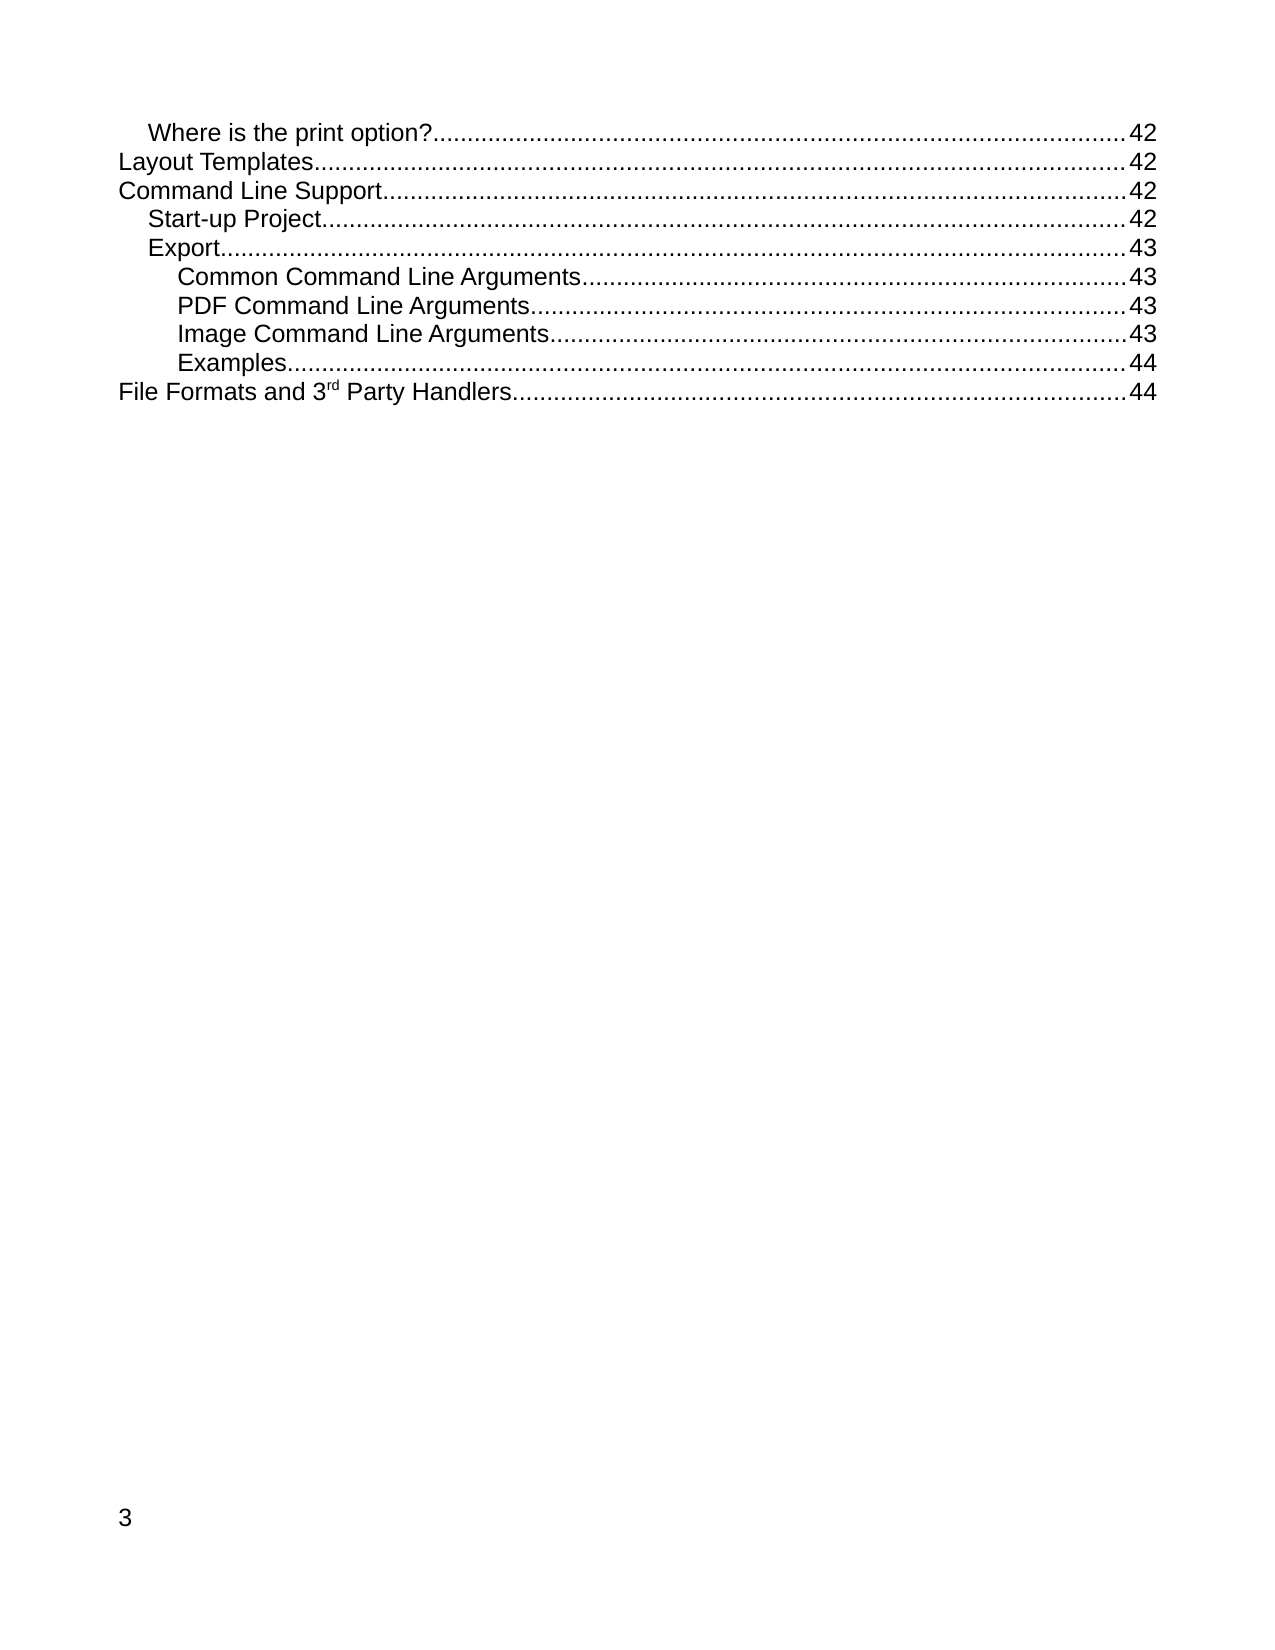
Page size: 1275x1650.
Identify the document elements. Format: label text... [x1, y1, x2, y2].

text Image Command Line Arguments 43 [177, 319, 1157, 348]
text PDF Command Line Arguments 43 [177, 291, 1157, 319]
text Where is the print option? 42 [148, 118, 1157, 147]
text Common Command Line Arguments 43 [177, 262, 1157, 291]
text Command Line Support 42 [118, 176, 1157, 204]
text Start-up Project 42 [148, 204, 1157, 233]
text Layout Templates 42 [118, 147, 1157, 176]
text Examples 44 [177, 348, 1157, 377]
text File Formats and 3rd Party Handlers 44 [118, 377, 1157, 406]
text Export 43 [148, 233, 1157, 262]
